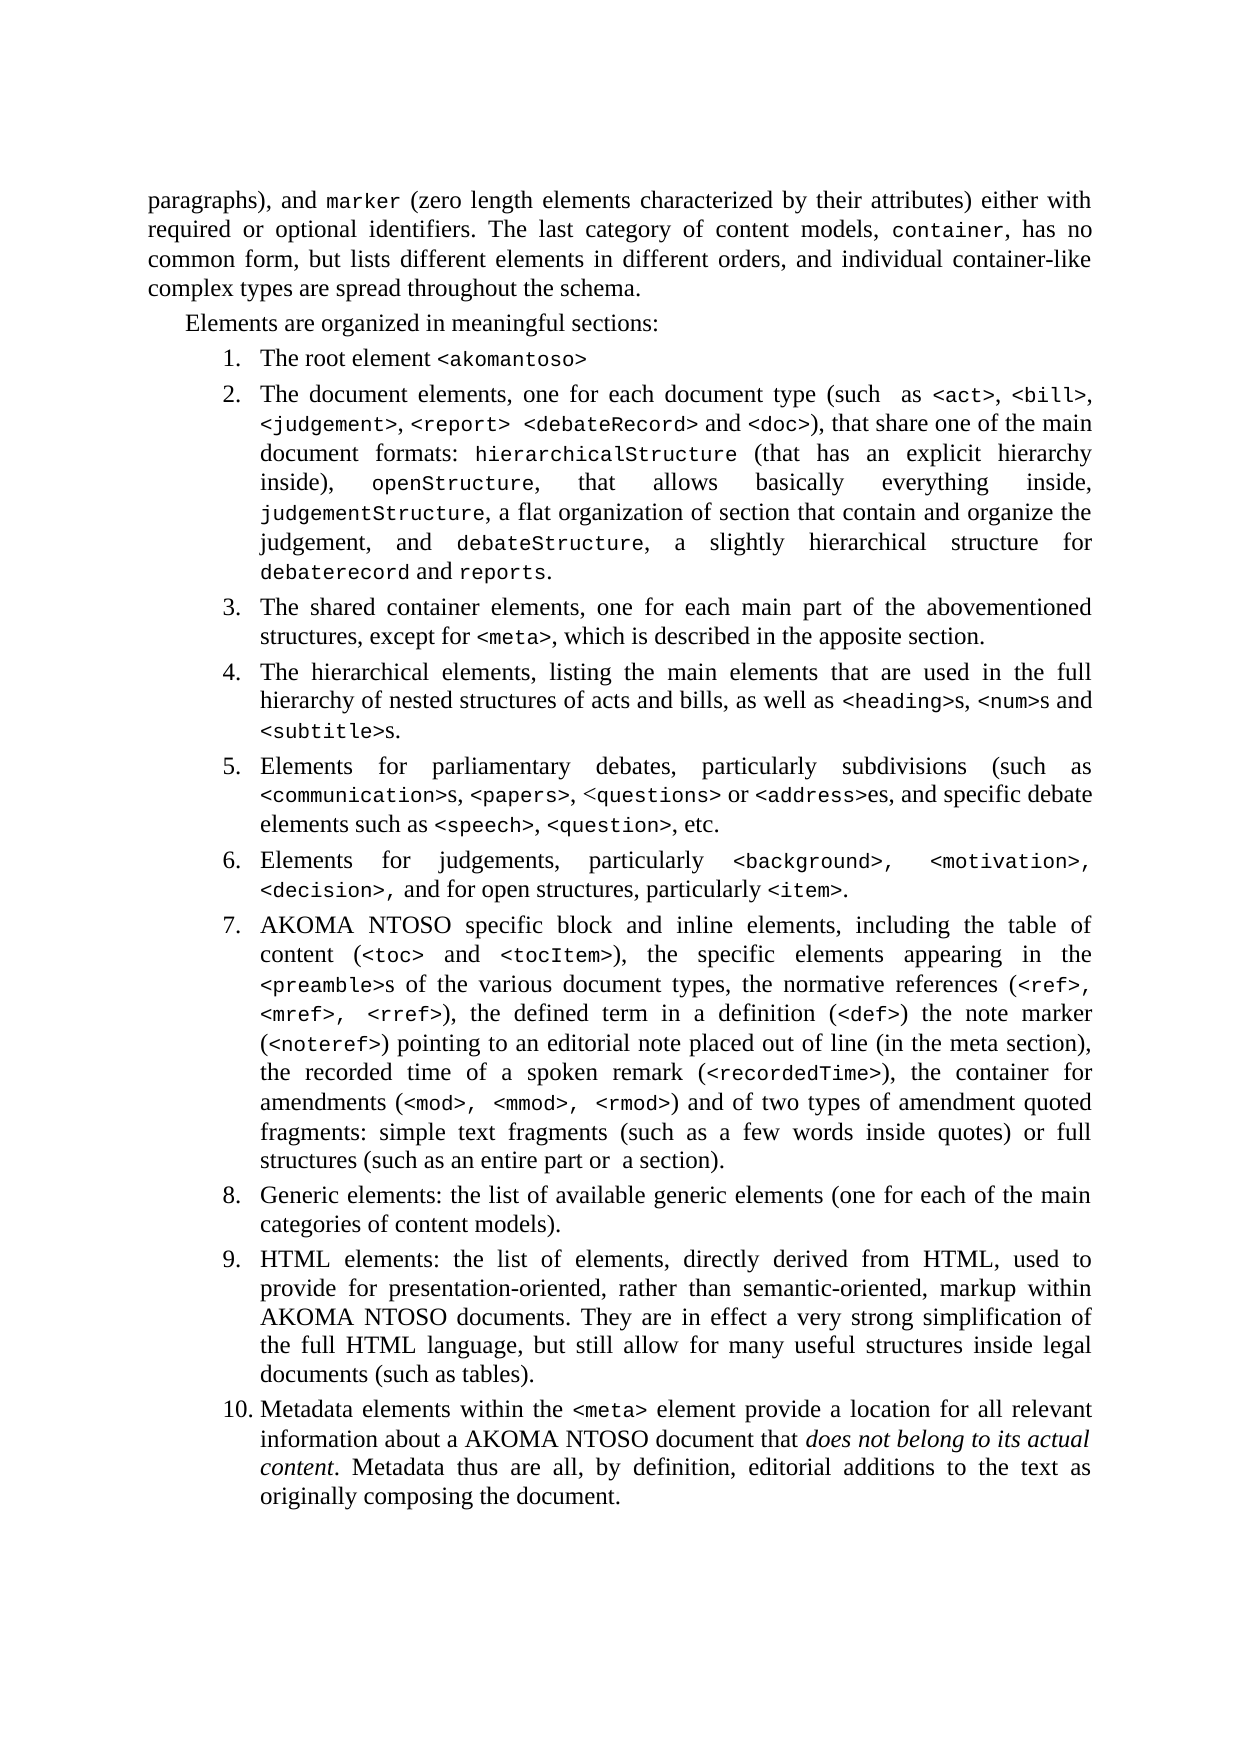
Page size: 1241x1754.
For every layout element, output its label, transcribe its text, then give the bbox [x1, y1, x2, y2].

list HTML elements: the list of elements, directly derived from HTML, used to provide for presentation-oriented, rather than semantic-oriented, markup within AKOMA NTOSO documents. They are in effect a very strong simplification of the full HTML language, but still allow for many useful structures inside legal documents (such as tables). [222, 1244, 1092, 1388]
list Generic elements: the list of available generic elements (one for each of the main categories of content models). [222, 1180, 1092, 1238]
text Elements are organized in meaningful sections: [148, 308, 1092, 337]
list Metadata elements within the <meta> element provide a location for all relevant information about a AKOMA NTOSO document that does not belong to its actual content. Metadata thus are all, by definition, editorial additions to the text as originally composing the document. [222, 1394, 1092, 1510]
list Elements for judgements, particularly <background>, <motivation>, <decision>, and for open structures, particularly <item>. [222, 845, 1092, 904]
text paragraphs), and marker (zero length elements characterized by their attributes) either with required or optional identifiers. The last category of content models, container, has no common form, but lists different elements in different orders, and individual container-like complex types are spread throughout the schema. [148, 185, 1092, 302]
list The document elements, one for each document type (such as <act>, <bill>, <judgement>, <report> <debateRecord> and <doc>), that share one of the main document formats: hierarchicalStructure (that has an explicit hierarchy inside), openStructure, that allows basically everything inside, judgementStructure, a flat organization of section that contain and organize the judgement, and debateStructure, a slightly hierarchical structure for debaterecord and reports. [222, 379, 1092, 586]
list The root element <akomantoso> [222, 343, 1092, 372]
list The hierarchical elements, listing the main elements that are used in the full hierarchy of nested structures of acts and bills, as well as <heading>s, <num>s and <subtitle>s. [222, 657, 1092, 744]
list AKOMA NTOSO specific block and inline elements, including the table of content (<toc> and <tocItem>), the specific elements appearing in the <preamble>s of the various document types, the normative references (<ref>, <mref>, <rref>), the defined term in a definition (<def>) the note marker (<noteref>) pointing to an editorial note placed out of line (in the meta section), the recorded time of a spoken remark (<recordedTime>), the container for amendments (<mod>, <mmod>, <rmod>) and of two types of amendment quoted fragments: simple text fragments (such as a few words inside quotes) or full structures (such as an entire part or a section). [222, 910, 1092, 1174]
list The shared container elements, one for each main part of the abovementioned structures, except for <meta>, which is described in the apposite section. [222, 592, 1092, 650]
list Elements for parliamentary debates, particularly subdivisions (such as <communication>s, <papers>, <questions> or <address>es, and specific debate elements such as <speech>, <question>, etc. [222, 751, 1092, 839]
